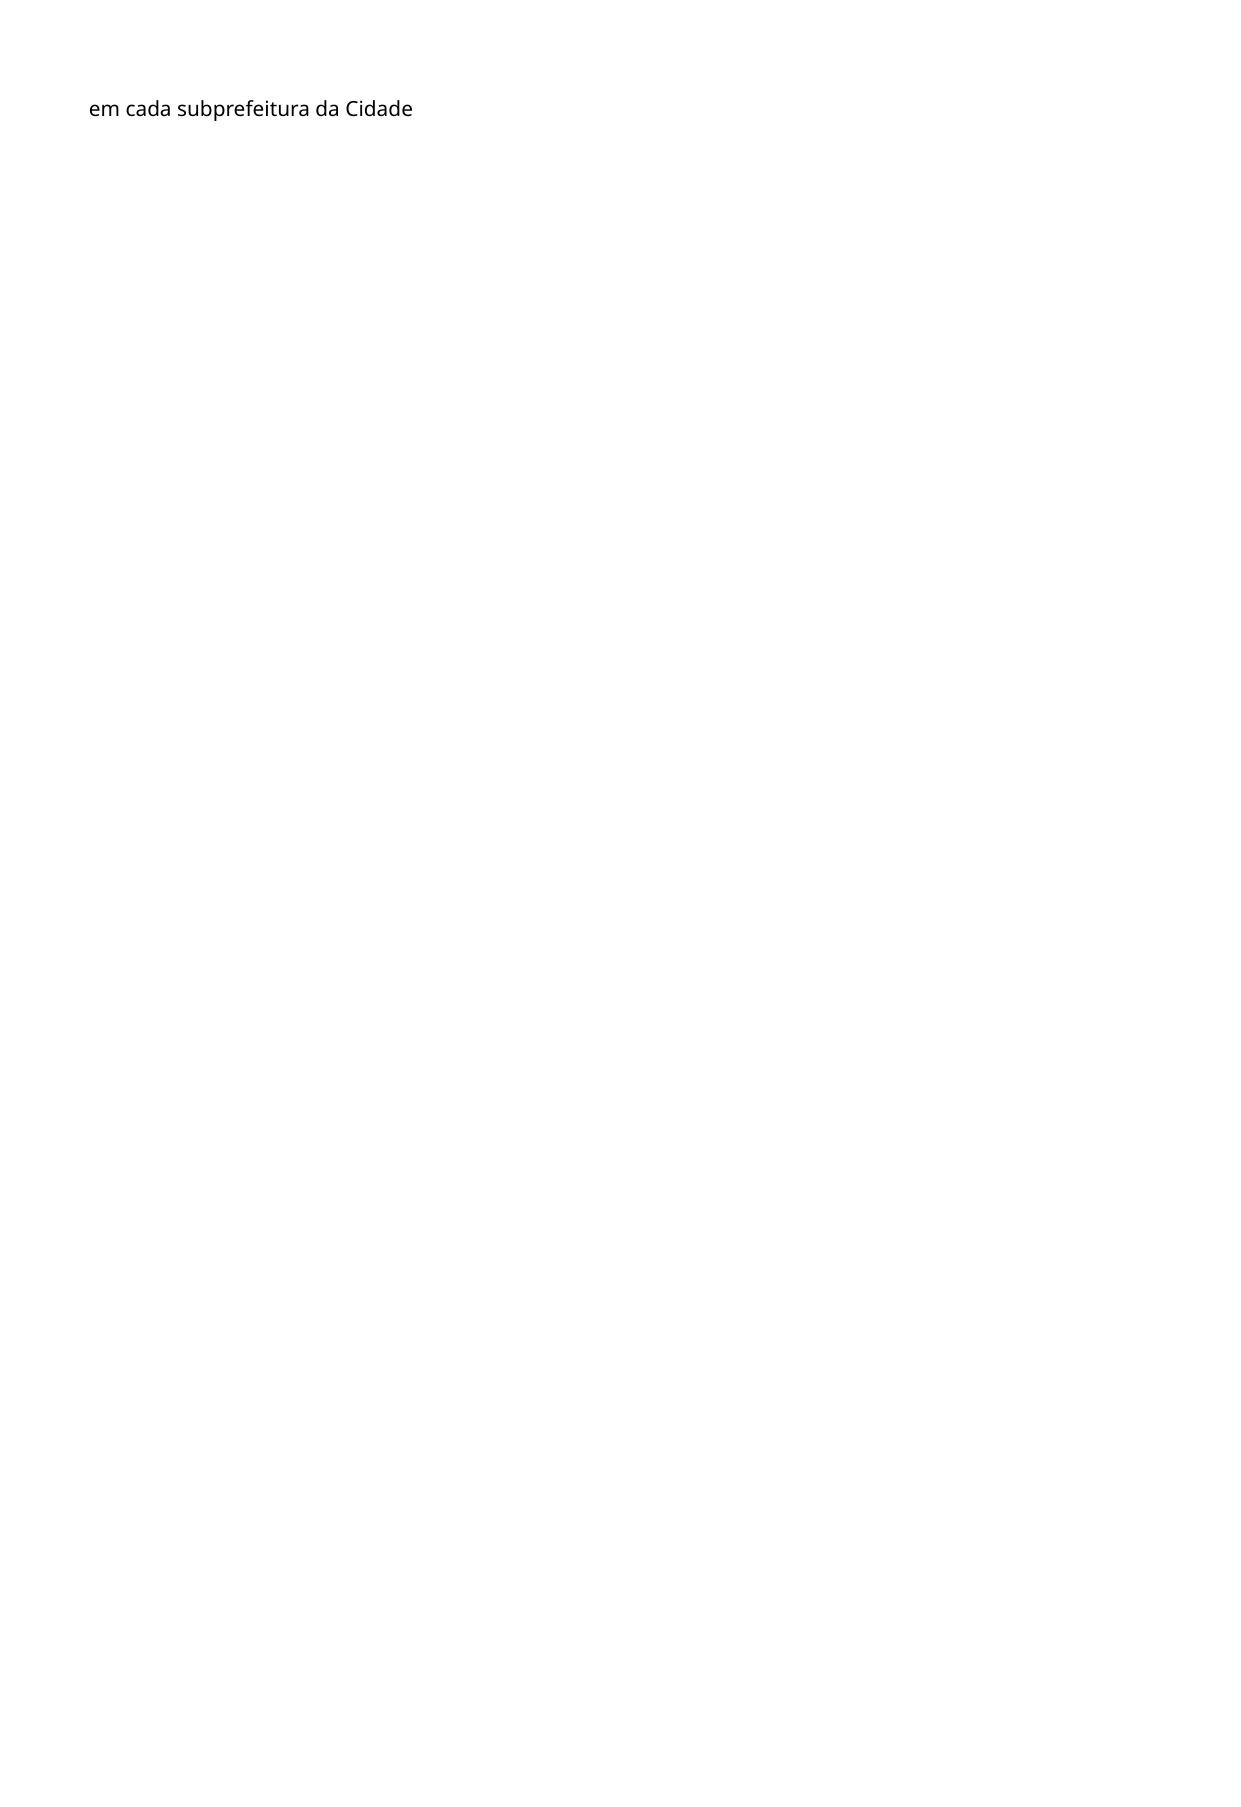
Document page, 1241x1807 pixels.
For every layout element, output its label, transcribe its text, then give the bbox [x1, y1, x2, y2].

text em cada subprefeitura da Cidade [89, 94, 1158, 122]
